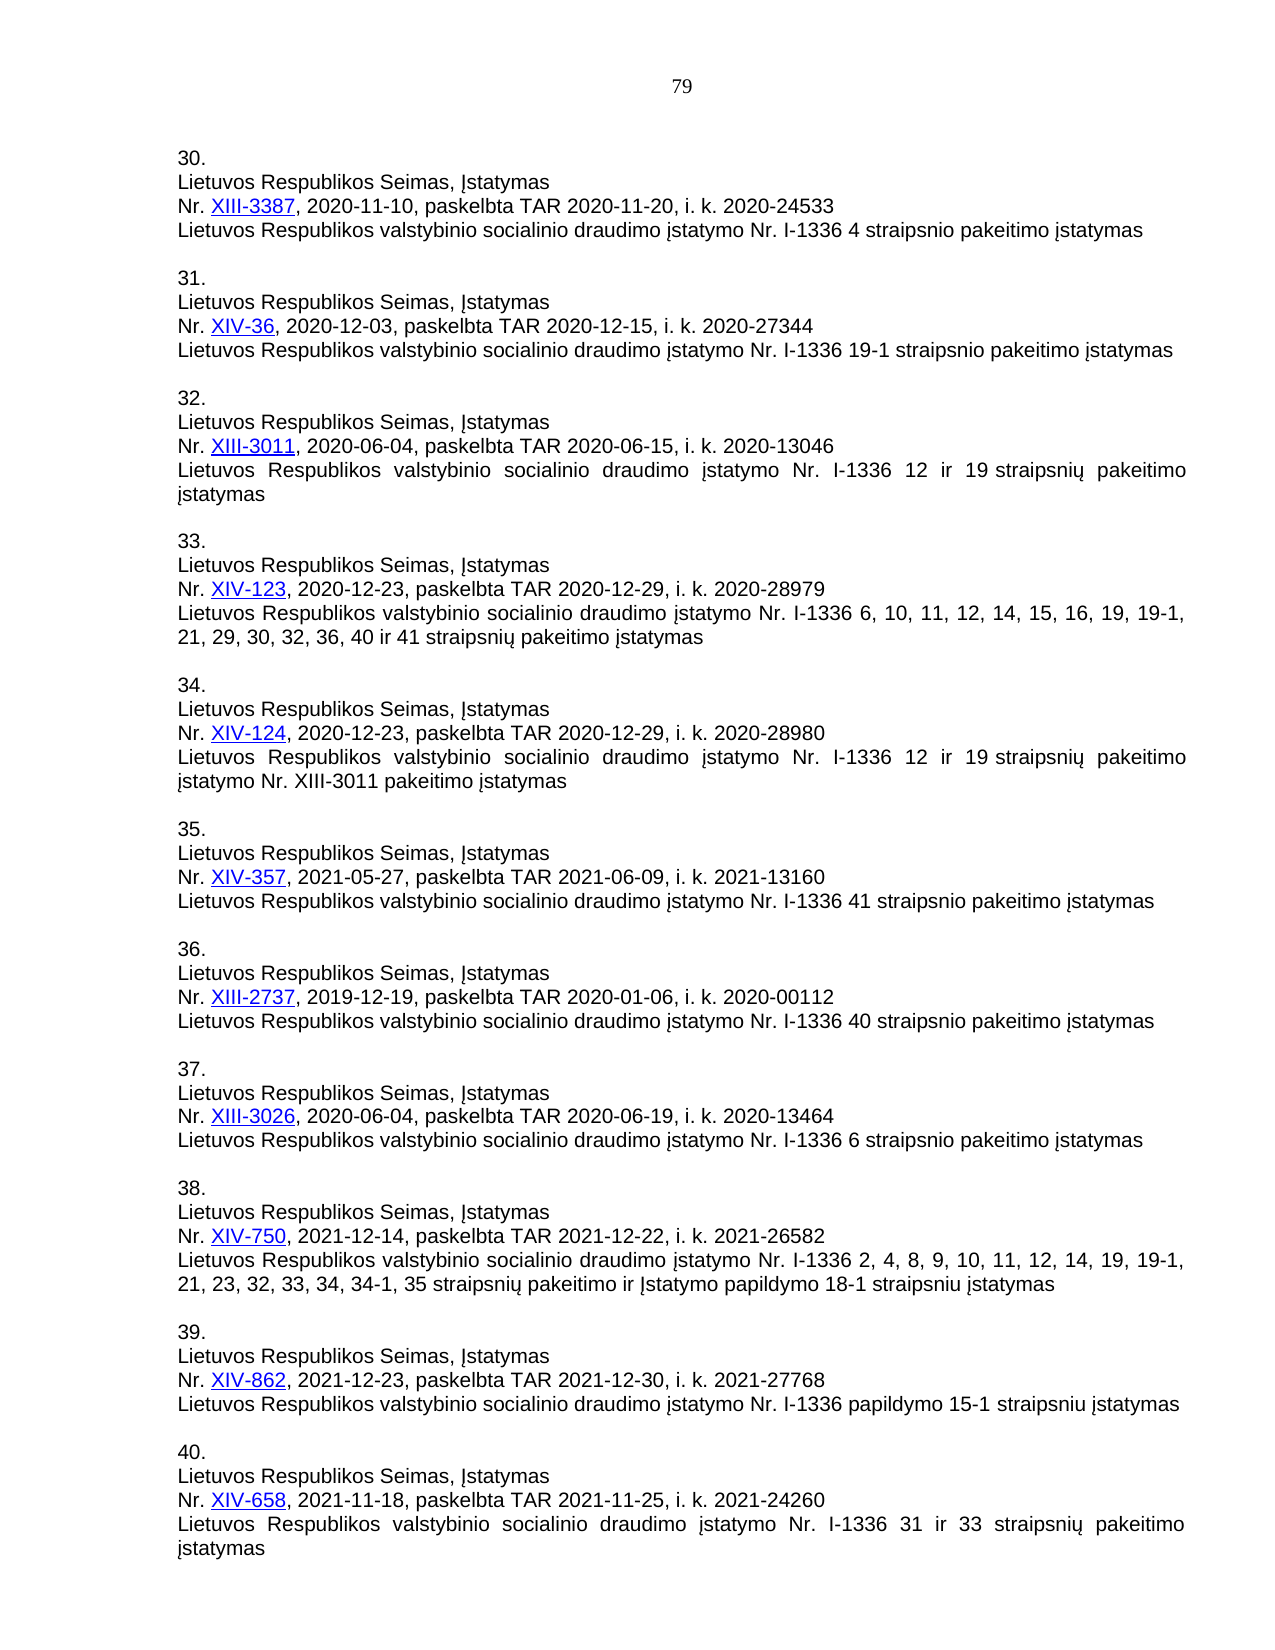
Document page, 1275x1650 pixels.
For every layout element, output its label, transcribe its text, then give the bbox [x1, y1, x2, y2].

text 35. [177, 817, 1186, 841]
text Lietuvos Respublikos Seimas, Įstatymas [177, 1344, 1186, 1368]
text 34. [177, 673, 1186, 697]
text Nr. XIV-357, 2021-05-27, paskelbta TAR 2021-06-09, i. k. 2021-13160 [177, 865, 1186, 889]
text Lietuvos Respublikos Seimas, Įstatymas [177, 409, 1186, 433]
text Lietuvos Respublikos valstybinio socialinio draudimo įstatymo Nr. I-1336 2, 4, 8, 9, 10, 11, 12, 14, 19, 19-1, 21, 23, 32, 33, 34, 34-1, 35 straipsnių pakeitimo ir Įstatymo papildymo 18-1 straipsniu įstatymas [177, 1248, 1186, 1296]
text Nr. XIV-36, 2020-12-03, paskelbta TAR 2020-12-15, i. k. 2020-27344 [177, 314, 1186, 338]
text 40. [177, 1440, 1186, 1464]
text Nr. XIV-658, 2021-11-18, paskelbta TAR 2021-11-25, i. k. 2021-24260 [177, 1488, 1186, 1512]
text Lietuvos Respublikos valstybinio socialinio draudimo įstatymo Nr. I-1336 19-1 straipsnio pakeitimo įstatymas [177, 338, 1186, 362]
text 37. [177, 1056, 1186, 1080]
text Lietuvos Respublikos Seimas, Įstatymas [177, 961, 1186, 984]
text Nr. XIII-3011, 2020-06-04, paskelbta TAR 2020-06-15, i. k. 2020-13046 [177, 433, 1186, 457]
text Lietuvos Respublikos Seimas, Įstatymas [177, 1464, 1186, 1488]
text Nr. XIV-862, 2021-12-23, paskelbta TAR 2021-12-30, i. k. 2021-27768 [177, 1368, 1186, 1392]
text Lietuvos Respublikos Seimas, Įstatymas [177, 1200, 1186, 1224]
text Nr. XIII-2737, 2019-12-19, paskelbta TAR 2020-01-06, i. k. 2020-00112 [177, 984, 1186, 1008]
text Lietuvos Respublikos valstybinio socialinio draudimo įstatymo Nr. I-1336 papildymo 15-1 straipsniu įstatymas [177, 1392, 1186, 1416]
text 32. [177, 386, 1186, 409]
text 38. [177, 1176, 1186, 1200]
text Nr. XIV-123, 2020-12-23, paskelbta TAR 2020-12-29, i. k. 2020-28979 [177, 577, 1186, 601]
text Nr. XIII-3387, 2020-11-10, paskelbta TAR 2020-11-20, i. k. 2020-24533 [177, 194, 1186, 218]
text 39. [177, 1320, 1186, 1344]
text Lietuvos Respublikos valstybinio socialinio draudimo įstatymo Nr. I-1336 12 ir 19 straipsnių pakeitimo įstatymas [177, 457, 1186, 505]
text Lietuvos Respublikos valstybinio socialinio draudimo įstatymo Nr. I-1336 4 straipsnio pakeitimo įstatymas [177, 218, 1186, 242]
text Lietuvos Respublikos Seimas, Įstatymas [177, 841, 1186, 865]
text Lietuvos Respublikos valstybinio socialinio draudimo įstatymo Nr. I-1336 6, 10, 11, 12, 14, 15, 16, 19, 19-1, 21, 29, 30, 32, 36, 40 ir 41 straipsnių pakeitimo įstatymas [177, 601, 1186, 649]
text 36. [177, 937, 1186, 961]
text Lietuvos Respublikos valstybinio socialinio draudimo įstatymo Nr. I-1336 6 straipsnio pakeitimo įstatymas [177, 1128, 1186, 1152]
text Lietuvos Respublikos Seimas, Įstatymas [177, 170, 1186, 194]
text 30. [177, 146, 1186, 170]
text Nr. XIV-750, 2021-12-14, paskelbta TAR 2021-12-22, i. k. 2021-26582 [177, 1224, 1186, 1248]
text Lietuvos Respublikos Seimas, Įstatymas [177, 697, 1186, 721]
text 33. [177, 529, 1186, 553]
text Lietuvos Respublikos valstybinio socialinio draudimo įstatymo Nr. I-1336 12 ir 19 straipsnių pakeitimo įstatymo Nr. XIII-3011 pakeitimo įstatymas [177, 745, 1186, 793]
text Lietuvos Respublikos Seimas, Įstatymas [177, 290, 1186, 314]
text 31. [177, 266, 1186, 290]
text Nr. XIV-124, 2020-12-23, paskelbta TAR 2020-12-29, i. k. 2020-28980 [177, 721, 1186, 745]
text Nr. XIII-3026, 2020-06-04, paskelbta TAR 2020-06-19, i. k. 2020-13464 [177, 1104, 1186, 1128]
text Lietuvos Respublikos valstybinio socialinio draudimo įstatymo Nr. I-1336 40 straipsnio pakeitimo įstatymas [177, 1008, 1186, 1032]
text Lietuvos Respublikos Seimas, Įstatymas [177, 1080, 1186, 1104]
text Lietuvos Respublikos Seimas, Įstatymas [177, 553, 1186, 577]
text Lietuvos Respublikos valstybinio socialinio draudimo įstatymo Nr. I-1336 41 straipsnio pakeitimo įstatymas [177, 889, 1186, 913]
text Lietuvos Respublikos valstybinio socialinio draudimo įstatymo Nr. I-1336 31 ir 33 straipsnių pakeitimo įstatymas [177, 1512, 1186, 1559]
